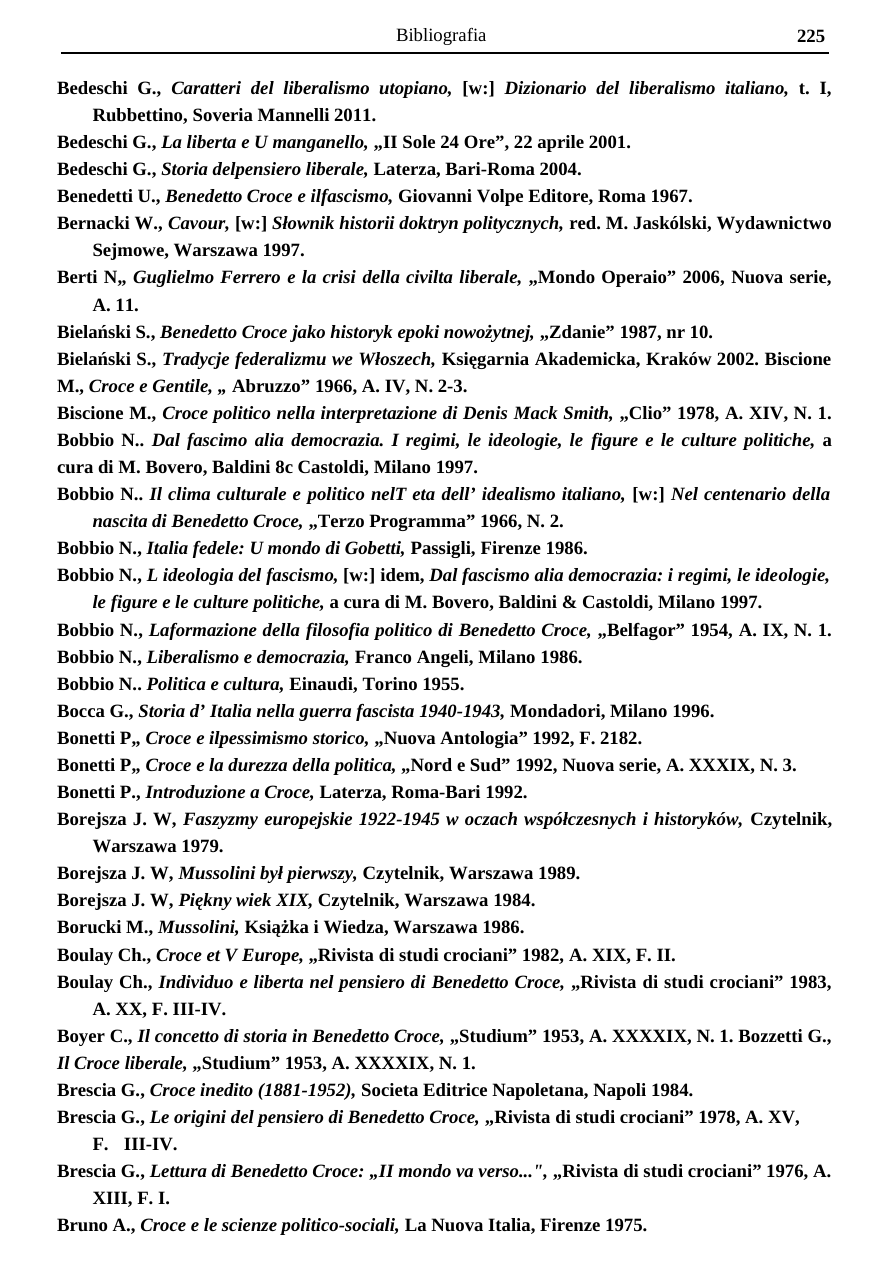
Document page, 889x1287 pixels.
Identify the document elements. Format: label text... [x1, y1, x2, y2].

list III-IV. [57, 1133, 832, 1155]
text Bocca G., Storia d’ Italia nella guerra fascista 1940-1943, Mondadori, Milano 1996. [57, 700, 832, 721]
text Bielański S., Benedetto Croce jako historyk epoki nowożytnej, „Zdanie” 1987, nr 10. [57, 321, 832, 342]
text Bobbio N., Laformazione della filosofia politico di Benedetto Croce, „Belfagor” 1954, A. IX, N. 1. Bobbio N., Liberalismo e democrazia, Franco Angeli, Milano 1986. [57, 618, 832, 667]
text Bobbio N.. Il clima culturale e politico nelT eta dell’ idealismo italiano, [w:] Nel centenario della nascita di Benedetto Croce, „Terzo Programma” 1966, N. 2. [57, 483, 832, 532]
text Borejsza J. W, Mussolini był pierwszy, Czytelnik, Warszawa 1989. [57, 862, 832, 884]
text Bibliografia [396, 24, 494, 46]
text Bedeschi G., La liberta e U manganello, „II Sole 24 Ore”, 22 aprile 2001. [57, 131, 832, 153]
text Bonetti P„ Croce e la durezza della politica, „Nord e Sud” 1992, Nuova serie, A. XXXIX, N. 3. [57, 754, 832, 776]
text 225 [797, 25, 831, 46]
text Bielański S., Tradycje federalizmu we Włoszech, Księgarnia Akademicka, Kraków 2002. Biscione M., Croce e Gentile, „ Abruzzo” 1966, A. IV, N. 2-3. [57, 348, 832, 396]
text Berti N„ Guglielmo Ferrero e la crisi della civilta liberale, „Mondo Operaio” 2006, Nuova serie, A. 11. [57, 266, 832, 315]
text Bruno A., Croce e le scienze politico-sociali, La Nuova Italia, Firenze 1975. [57, 1214, 832, 1236]
text Biscione M., Croce politico nella interpretazione di Denis Mack Smith, „Clio” 1978, A. XIV, N. 1. Bobbio N.. Dal fascimo alia democrazia. I regimi, le ideologie, le figure e le culture politiche, a cura di M. Bovero, Baldini 8c Castoldi, Milano 1997. [57, 402, 832, 478]
text Bobbio N.. Politica e cultura, Einaudi, Torino 1955. [57, 673, 832, 694]
text Bonetti P„ Croce e ilpessimismo storico, „Nuova Antologia” 1992, F. 2182. [57, 727, 832, 748]
text Brescia G., Le origini del pensiero di Benedetto Croce, „Rivista di studi crociani” 1978, A. XV, [57, 1106, 832, 1128]
text Bedeschi G., Caratteri del liberalismo utopiano, [w:] Dizionario del liberalismo italiano, t. I, Rubbettino, Soveria Mannelli 2011. [57, 77, 832, 126]
text Bobbio N., Italia fedele: U mondo di Gobetti, Passigli, Firenze 1986. [57, 537, 832, 559]
text Bedeschi G., Storia delpensiero liberale, Laterza, Bari-Roma 2004. [57, 158, 832, 180]
text Bobbio N., L ideologia del fascismo, [w:] idem, Dal fascismo alia democrazia: i regimi, le ide­ologie, le figure e le culture politiche, a cura di M. Bovero, Baldini & Castoldi, Milano 1997. [57, 564, 832, 613]
text Bernacki W., Cavour, [w:] Słownik historii doktryn politycznych, red. M. Jaskólski, Wydawnic­two Sejmowe, Warszawa 1997. [57, 212, 832, 261]
text Borejsza J. W, Faszyzmy europejskie 1922-1945 w oczach współczesnych i historyków, Czytel­nik, Warszawa 1979. [57, 808, 832, 857]
text Boyer C., Il concetto di storia in Benedetto Croce, „Studium” 1953, A. XXXXIX, N. 1. Bozzetti G., Il Croce liberale, „Studium” 1953, A. XXXXIX, N. 1. [57, 1025, 832, 1073]
text Borejsza J. W, Piękny wiek XIX, Czytelnik, Warszawa 1984. [57, 889, 832, 911]
text Brescia G., Lettura di Benedetto Croce: „II mondo va verso...", „Rivista di studi crociani” 1976, A. XIII, F. I. [57, 1160, 832, 1209]
text Brescia G., Croce inedito (1881-1952), Societa Editrice Napoletana, Napoli 1984. [57, 1079, 832, 1101]
text Benedetti U., Benedetto Croce e ilfascismo, Giovanni Volpe Editore, Roma 1967. [57, 185, 832, 207]
text Boulay Ch., Croce et V Europe, „Rivista di studi crociani” 1982, A. XIX, F. II. [57, 943, 832, 965]
text Borucki M., Mussolini, Książka i Wiedza, Warszawa 1986. [57, 916, 832, 938]
text Boulay Ch., Individuo e liberta nel pensiero di Benedetto Croce, „Rivista di studi crociani” 1983, A. XX, F. III-IV. [57, 971, 832, 1019]
text Bonetti P., Introduzione a Croce, Laterza, Roma-Bari 1992. [57, 781, 832, 803]
